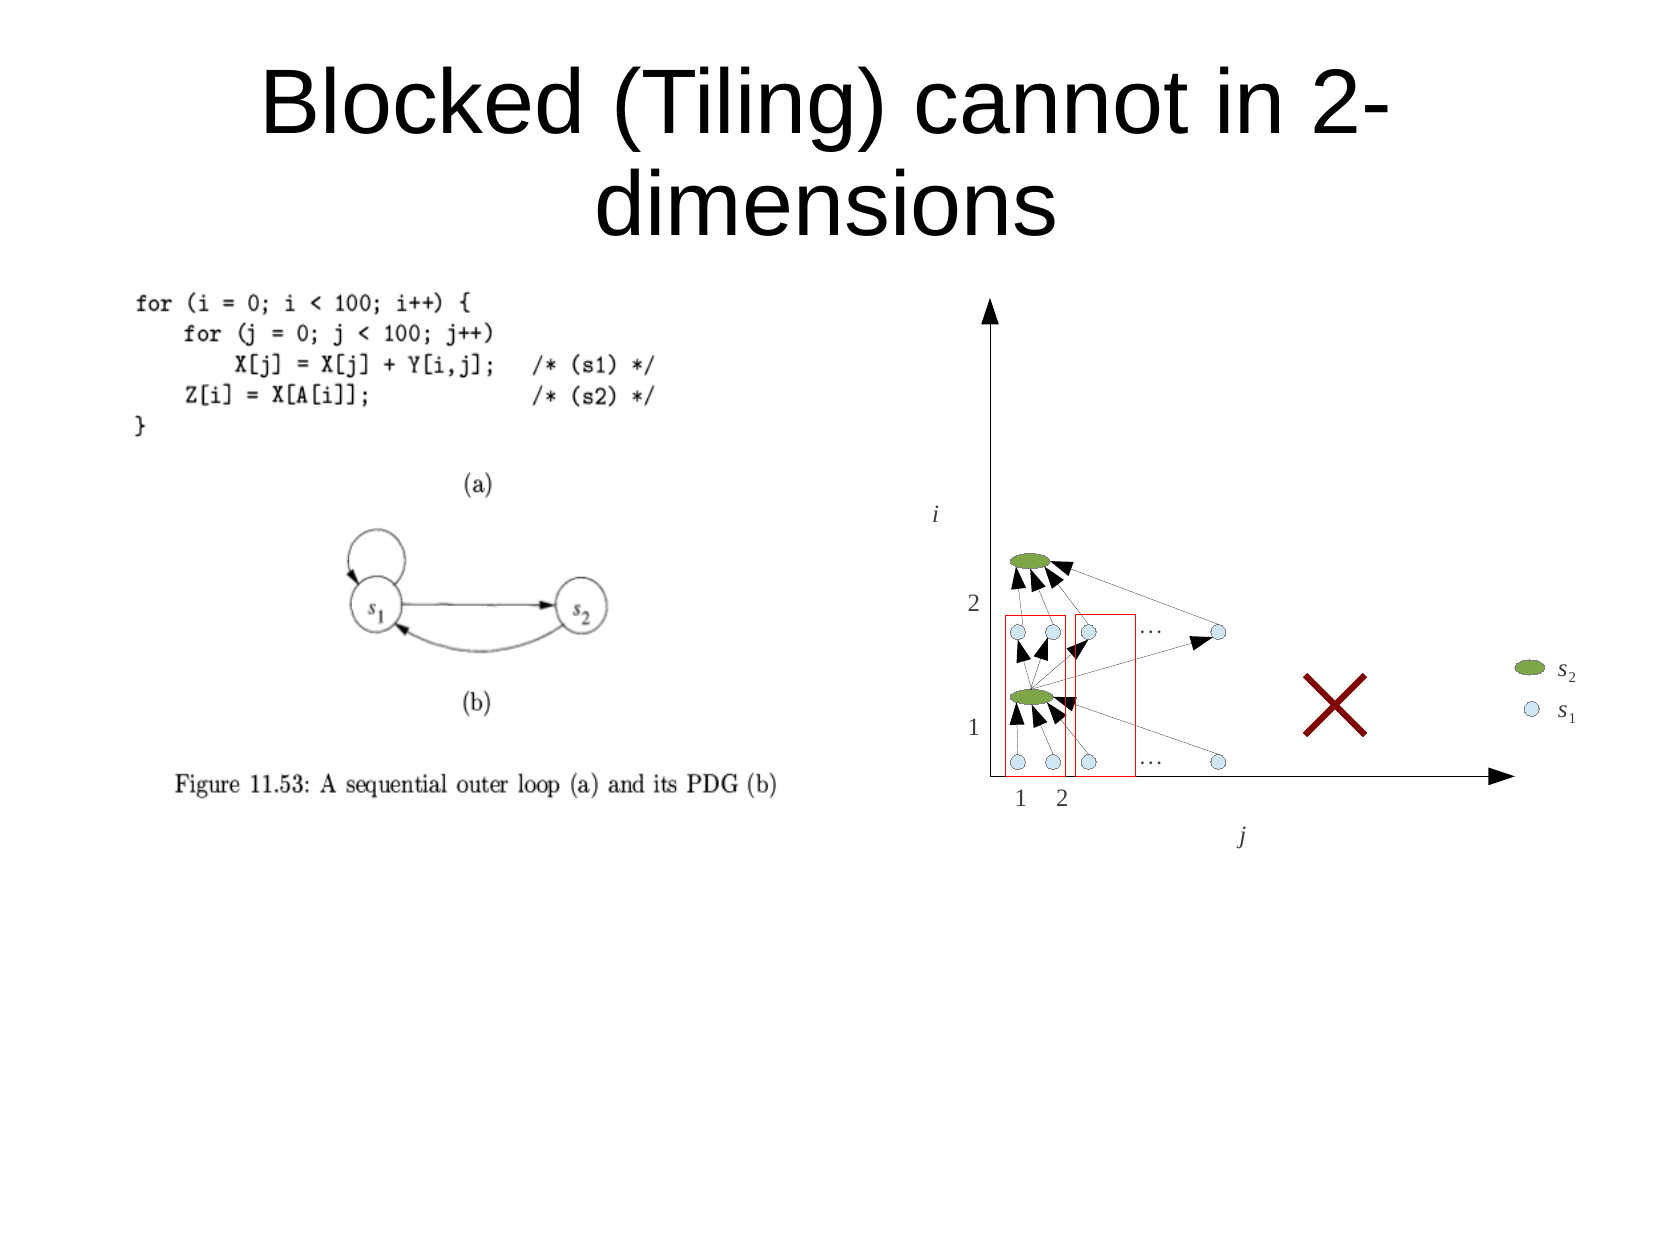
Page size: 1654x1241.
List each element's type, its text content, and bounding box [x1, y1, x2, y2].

chart [1049, 784, 1075, 812]
text_box [1010, 689, 1053, 705]
picture [122, 284, 796, 811]
text_box [1010, 624, 1026, 640]
chart [1551, 654, 1583, 686]
chart [925, 500, 946, 529]
text_box [1045, 624, 1061, 640]
chart [961, 713, 986, 742]
chart [1008, 784, 1033, 812]
text_box [1514, 659, 1545, 676]
chart [1551, 695, 1583, 727]
chart [1230, 821, 1254, 850]
chart [1136, 630, 1170, 636]
chart [1136, 760, 1170, 766]
text_box [1081, 754, 1097, 770]
text_box [1210, 754, 1226, 770]
text_box [1010, 553, 1051, 569]
text_box [1524, 701, 1540, 717]
chart [961, 589, 986, 618]
text_box [1045, 754, 1061, 770]
title Blocked (Tiling) cannot in 2-dimensions [82, 49, 1571, 257]
text_box [1081, 624, 1097, 640]
text_box [1210, 624, 1226, 640]
text_box [1010, 754, 1026, 770]
